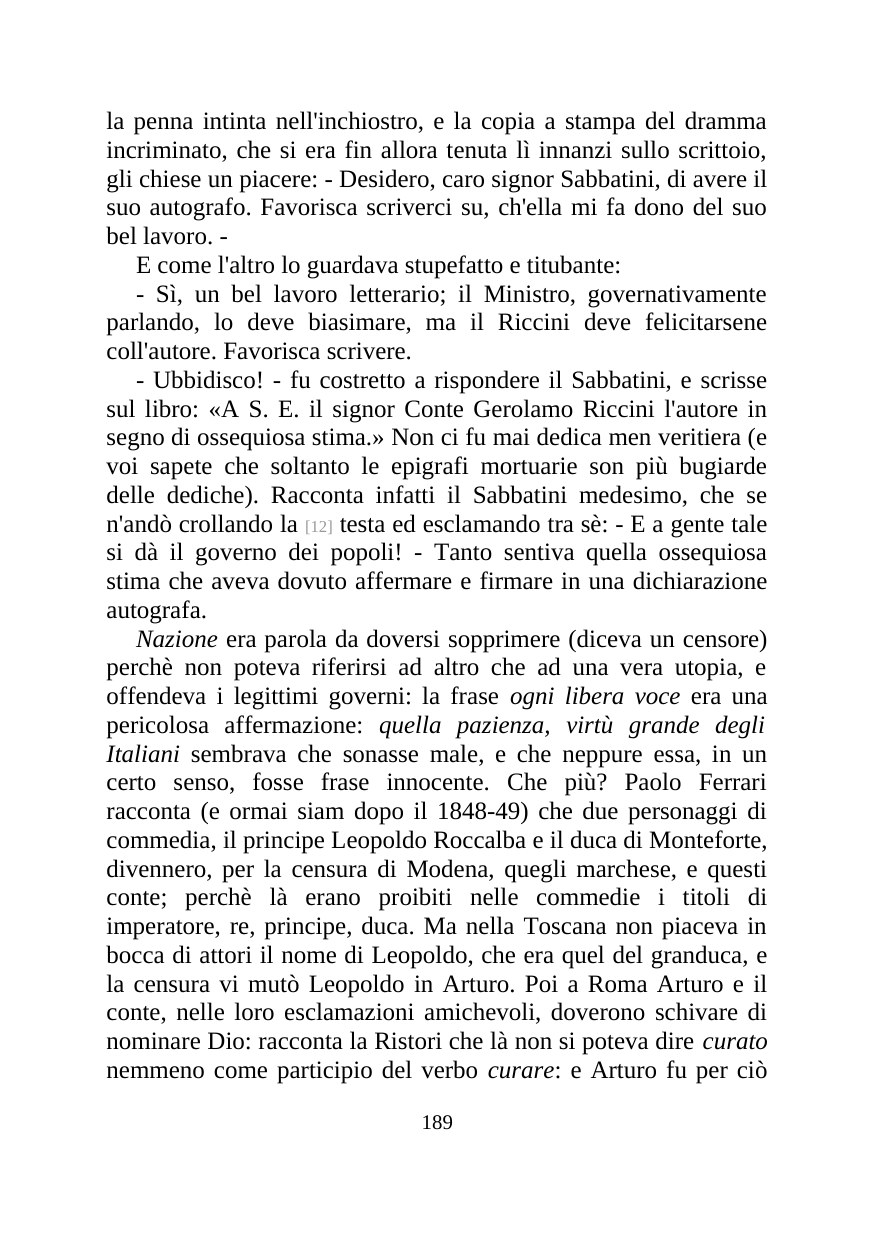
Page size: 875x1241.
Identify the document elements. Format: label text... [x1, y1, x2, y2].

text - Ubbidisco! - fu costretto a rispondere il Sabbatini, e scrisse sul libro: «A S. E. il signor Conte Gerolamo Riccini l'autore in segno di ossequiosa stima.» Non ci fu mai dedica men veritiera (e voi sapete che soltanto le epigrafi mortuarie son più bugiarde delle dediche). Racconta infatti il Sabbatini medesimo, che se n'andò crollando la [12] testa ed esclamando tra sè: - E a gente tale si dà il governo dei popoli! - Tanto sentiva quella ossequiosa stima che aveva dovuto affermare e firmare in una dichiarazione autografa. [106, 365, 768, 624]
text Nazione era parola da doversi sopprimere (diceva un censore) perchè non poteva riferirsi ad altro che ad una vera utopia, e offendeva i legittimi governi: la frase ogni libera voce era una pericolosa affermazione: quella pazienza, virtù grande degli Italiani sembrava che sonasse male, e che neppure essa, in un certo senso, fosse frase innocente. Che più? Paolo Ferrari racconta (e ormai siam dopo il 1848-49) che due personaggi di commedia, il principe Leopoldo Roccalba e il duca di Monteforte, divennero, per la censura di Modena, quegli marchese, e questi conte; perchè là erano proibiti nelle commedie i titoli di imperatore, re, principe, duca. Ma nella Toscana non piaceva in bocca di attori il nome di Leopoldo, che era quel del granduca, e la censura vi mutò Leopoldo in Arturo. Poi a Roma Arturo e il conte, nelle loro esclamazioni amichevoli, doverono schivare di nominare Dio: racconta la Ristori che là non si poteva dire curato nemmeno come participio del verbo curare: e Arturo fu per ciò [106, 624, 768, 1084]
text - Sì, un bel lavoro letterario; il Ministro, governativamente parlando, lo deve biasimare, ma il Riccini deve felicitarsene coll'autore. Favorisca scrivere. [106, 279, 768, 365]
text E come l'altro lo guardava stupefatto e titubante: [106, 250, 768, 279]
text la penna intinta nell'inchiostro, e la copia a stampa del dramma incriminato, che si era fin allora tenuta lì innanzi sullo scrittoio, gli chiese un piacere: - Desidero, caro signor Sabbatini, di avere il suo autografo. Favorisca scriverci su, ch'ella mi fa dono del suo bel lavoro. - [106, 106, 768, 250]
